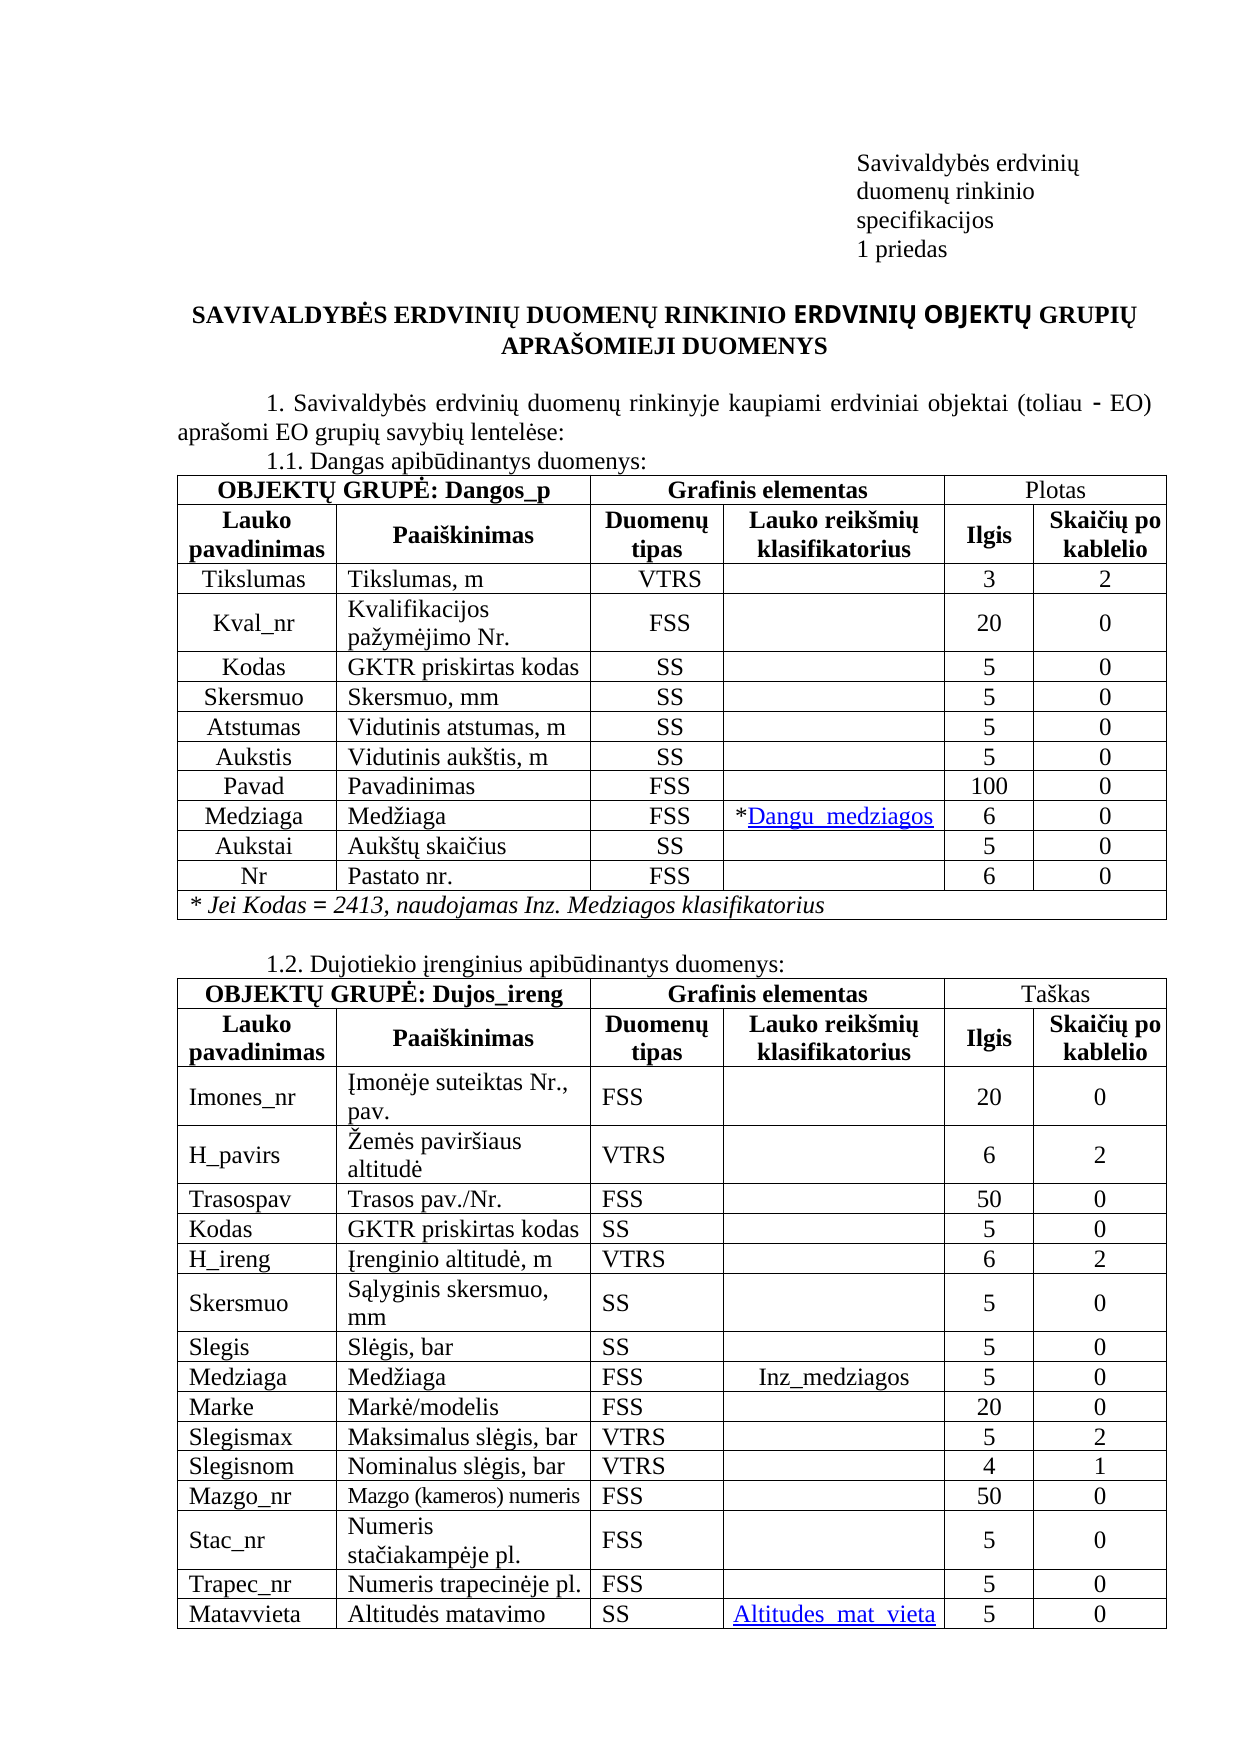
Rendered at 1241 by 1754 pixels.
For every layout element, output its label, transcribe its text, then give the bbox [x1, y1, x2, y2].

table_cell 100 [945, 771, 1033, 800]
table_cell 0 [1034, 1511, 1166, 1568]
table_cell Įmonėje suteiktas Nr., pav. [337, 1067, 590, 1125]
table_cell SS [591, 682, 723, 711]
table_cell Lauko reikšmių klasifikatorius [724, 505, 944, 563]
table_cell 1 [1034, 1451, 1166, 1480]
table_cell 5 [945, 831, 1033, 860]
table_cell [724, 1451, 944, 1480]
table_cell Imones_nr [178, 1067, 336, 1125]
table_cell 5 [945, 742, 1033, 770]
table_cell 0 [1034, 1332, 1166, 1361]
table_cell 2 [1034, 1244, 1166, 1273]
table_cell GKTR priskirtas kodas [337, 1214, 590, 1243]
table_cell Žemės paviršiaus altitudė [337, 1126, 590, 1183]
table_cell Lauko reikšmių klasifikatorius [724, 1009, 944, 1066]
table_cell Mazgo_nr [178, 1481, 336, 1510]
table_cell Pastato nr. [337, 861, 590, 889]
table_cell 0 [1034, 594, 1166, 651]
table_cell [724, 652, 944, 681]
table_cell FSS [591, 1184, 723, 1213]
table_cell Nr [178, 861, 336, 889]
table_cell 0 [1034, 801, 1166, 830]
table_cell Aukstis [178, 742, 336, 770]
table_cell Trasos pav./Nr. [337, 1184, 590, 1213]
table_header OBJEKTŲ GRUPĖ: Dangos_p [178, 476, 590, 504]
table_cell SS [591, 742, 723, 770]
table_cell 0 [1034, 1067, 1166, 1125]
table_cell 0 [1034, 742, 1166, 770]
table_cell 50 [945, 1184, 1033, 1213]
table_cell [724, 1244, 944, 1273]
text specifikacijos [856, 205, 1152, 234]
table_cell Stac_nr [178, 1511, 336, 1568]
table_cell [724, 1481, 944, 1510]
text duomenų rinkinio [856, 176, 1152, 205]
table_cell 2 [1034, 1422, 1166, 1450]
table_cell Kodas [178, 1214, 336, 1243]
table_cell FSS [591, 1570, 723, 1598]
table_cell 20 [945, 1067, 1033, 1125]
table_cell 3 [945, 564, 1033, 593]
table_cell 5 [945, 1274, 1033, 1331]
table_cell Kval_nr [178, 594, 336, 651]
text 1.2. Dujotiekio įrenginius apibūdinantys duomenys: [177, 949, 1152, 978]
table_cell 5 [945, 1599, 1033, 1628]
table_cell 5 [945, 1332, 1033, 1361]
table_cell Duomenų tipas [591, 505, 723, 563]
table_cell 6 [945, 1244, 1033, 1273]
table_cell Medziaga [178, 801, 336, 830]
text 1 priedas [856, 234, 1152, 263]
table_header OBJEKTŲ GRUPĖ: Dujos_ireng [178, 979, 590, 1008]
table_cell [724, 1126, 944, 1183]
table_cell 5 [945, 712, 1033, 741]
text 1. Savivaldybės erdvinių duomenų rinkinyje kaupiami erdviniai objektai (toliau  EO) aprašomi EO grupių savybių lentelėse: [177, 388, 1152, 446]
table_cell [724, 1332, 944, 1361]
table_cell [724, 1422, 944, 1450]
table_cell Medžiaga [337, 1362, 590, 1391]
table_cell Matavvieta [178, 1599, 336, 1628]
text SAVIVALDYBĖS ERDVINIŲ DUOMENŲ RINKINIO Erdvinių OBJEKTŲ GRUPIŲ APRAŠOMIEJI DUOMENYS [177, 297, 1152, 359]
table_cell [724, 771, 944, 800]
table_cell Pavad [178, 771, 336, 800]
table_cell Skaičių po kablelio [1034, 1009, 1166, 1066]
table_cell SS [591, 652, 723, 681]
table_cell Maksimalus slėgis, bar [337, 1422, 590, 1450]
table_cell Trasospav [178, 1184, 336, 1213]
table_cell [724, 861, 944, 889]
table_cell FSS [591, 1511, 723, 1568]
table_cell 5 [945, 1511, 1033, 1568]
table_cell *Dangu_medziagos [724, 801, 944, 830]
table_cell 0 [1034, 771, 1166, 800]
table_cell Duomenų tipas [591, 1009, 723, 1066]
table_cell VTRS [591, 1126, 723, 1183]
table_cell Skersmuo [178, 1274, 336, 1331]
table_header Plotas [945, 476, 1166, 504]
table_cell [724, 712, 944, 741]
table_cell Skersmuo [178, 682, 336, 711]
table_cell 0 [1034, 1362, 1166, 1391]
table_cell FSS [591, 801, 723, 830]
table_cell Tikslumas [178, 564, 336, 593]
text 1.1. Dangas apibūdinantys duomenys: [177, 446, 1152, 474]
table_cell 0 [1034, 682, 1166, 711]
table_cell 0 [1034, 652, 1166, 681]
table_cell SS [591, 1332, 723, 1361]
table_cell Kvalifikacijos pažymėjimo Nr. [337, 594, 590, 651]
table_cell 5 [945, 1422, 1033, 1450]
table_cell Slėgis, bar [337, 1332, 590, 1361]
table_cell 0 [1034, 712, 1166, 741]
table_cell 5 [945, 652, 1033, 681]
table_cell Medžiaga [337, 801, 590, 830]
table_cell Inz_medziagos [724, 1362, 944, 1391]
table_cell H_ireng [178, 1244, 336, 1273]
table_cell 0 [1034, 1184, 1166, 1213]
table_cell Ilgis [945, 505, 1033, 563]
table_cell Paaiškinimas [337, 505, 590, 563]
table_header Grafinis elementas [591, 979, 944, 1008]
table_cell [724, 1214, 944, 1243]
table_cell Mazgo (kameros) numeris [337, 1481, 590, 1510]
table_cell Tikslumas, m [337, 564, 590, 593]
table_cell Atstumas [178, 712, 336, 741]
table_cell 0 [1034, 1481, 1166, 1510]
table_cell 2 [1034, 1126, 1166, 1183]
table_cell [724, 1067, 944, 1125]
table_cell SS [591, 1214, 723, 1243]
table_cell 0 [1034, 1570, 1166, 1598]
table_cell SS [591, 712, 723, 741]
table_cell Kodas [178, 652, 336, 681]
table_cell SS [591, 1599, 723, 1628]
table_cell 20 [945, 594, 1033, 651]
table_cell FSS [591, 1392, 723, 1421]
table_cell [724, 742, 944, 770]
table_cell FSS [591, 771, 723, 800]
table_cell 5 [945, 1362, 1033, 1391]
table_cell Nominalus slėgis, bar [337, 1451, 590, 1480]
table_cell 50 [945, 1481, 1033, 1510]
table_cell [724, 1392, 944, 1421]
table_cell [724, 1274, 944, 1331]
table_cell FSS [591, 1067, 723, 1125]
table_cell 5 [945, 682, 1033, 711]
table_cell 5 [945, 1214, 1033, 1243]
table_cell Numeris trapecinėje pl. [337, 1570, 590, 1598]
table_cell Skersmuo, mm [337, 682, 590, 711]
table_cell SS [591, 1274, 723, 1331]
table_cell 5 [945, 1570, 1033, 1598]
table_cell [724, 682, 944, 711]
table_cell Marke [178, 1392, 336, 1421]
table_cell Ilgis [945, 1009, 1033, 1066]
table_cell FSS [591, 861, 723, 889]
table_cell Altitudės matavimo [337, 1599, 590, 1628]
table_cell [724, 1570, 944, 1598]
table_cell * Jei Kodas = 2413, naudojamas Inz. Medziagos klasifikatorius [178, 891, 1166, 919]
table_cell Paaiškinimas [337, 1009, 590, 1066]
table_cell 0 [1034, 1274, 1166, 1331]
table_cell VTRS [591, 564, 723, 593]
table_cell Slegis [178, 1332, 336, 1361]
table_cell 0 [1034, 1214, 1166, 1243]
table_cell [724, 831, 944, 860]
table_cell 2 [1034, 564, 1166, 593]
table_cell [724, 594, 944, 651]
table_cell Sąlyginis skersmuo, mm [337, 1274, 590, 1331]
table_header Grafinis elementas [591, 476, 944, 504]
table_cell Markė/modelis [337, 1392, 590, 1421]
table_cell 6 [945, 801, 1033, 830]
table_cell 0 [1034, 1599, 1166, 1628]
table_cell SS [591, 831, 723, 860]
table_cell FSS [591, 594, 723, 651]
text Savivaldybės erdvinių [856, 148, 1152, 176]
table_cell 0 [1034, 861, 1166, 889]
table_cell FSS [591, 1362, 723, 1391]
table_cell 6 [945, 861, 1033, 889]
table_cell Lauko pavadinimas [178, 505, 336, 563]
table_cell 0 [1034, 1392, 1166, 1421]
table_cell Aukštų skaičius [337, 831, 590, 860]
table_header Taškas [945, 979, 1166, 1008]
table_cell Pavadinimas [337, 771, 590, 800]
table_cell Medziaga [178, 1362, 336, 1391]
table_cell H_pavirs [178, 1126, 336, 1183]
table_cell Skaičių po kablelio [1034, 505, 1166, 563]
table_cell Trapec_nr [178, 1570, 336, 1598]
table_cell Altitudes_mat_vieta [724, 1599, 944, 1628]
table_cell 4 [945, 1451, 1033, 1480]
table_cell Numeris stačiakampėje pl. [337, 1511, 590, 1568]
table_cell VTRS [591, 1422, 723, 1450]
table_cell [724, 564, 944, 593]
table_cell 6 [945, 1126, 1033, 1183]
table_cell VTRS [591, 1451, 723, 1480]
table_cell Vidutinis aukštis, m [337, 742, 590, 770]
table_cell Slegismax [178, 1422, 336, 1450]
table_cell Slegisnom [178, 1451, 336, 1480]
table_cell Vidutinis atstumas, m [337, 712, 590, 741]
table_cell 0 [1034, 831, 1166, 860]
table_cell Įrenginio altitudė, m [337, 1244, 590, 1273]
table_cell VTRS [591, 1244, 723, 1273]
table_cell Aukstai [178, 831, 336, 860]
table_cell GKTR priskirtas kodas [337, 652, 590, 681]
table_cell FSS [591, 1481, 723, 1510]
table_cell [724, 1511, 944, 1568]
table_cell [724, 1184, 944, 1213]
table_cell 20 [945, 1392, 1033, 1421]
table_cell Lauko pavadinimas [178, 1009, 336, 1066]
